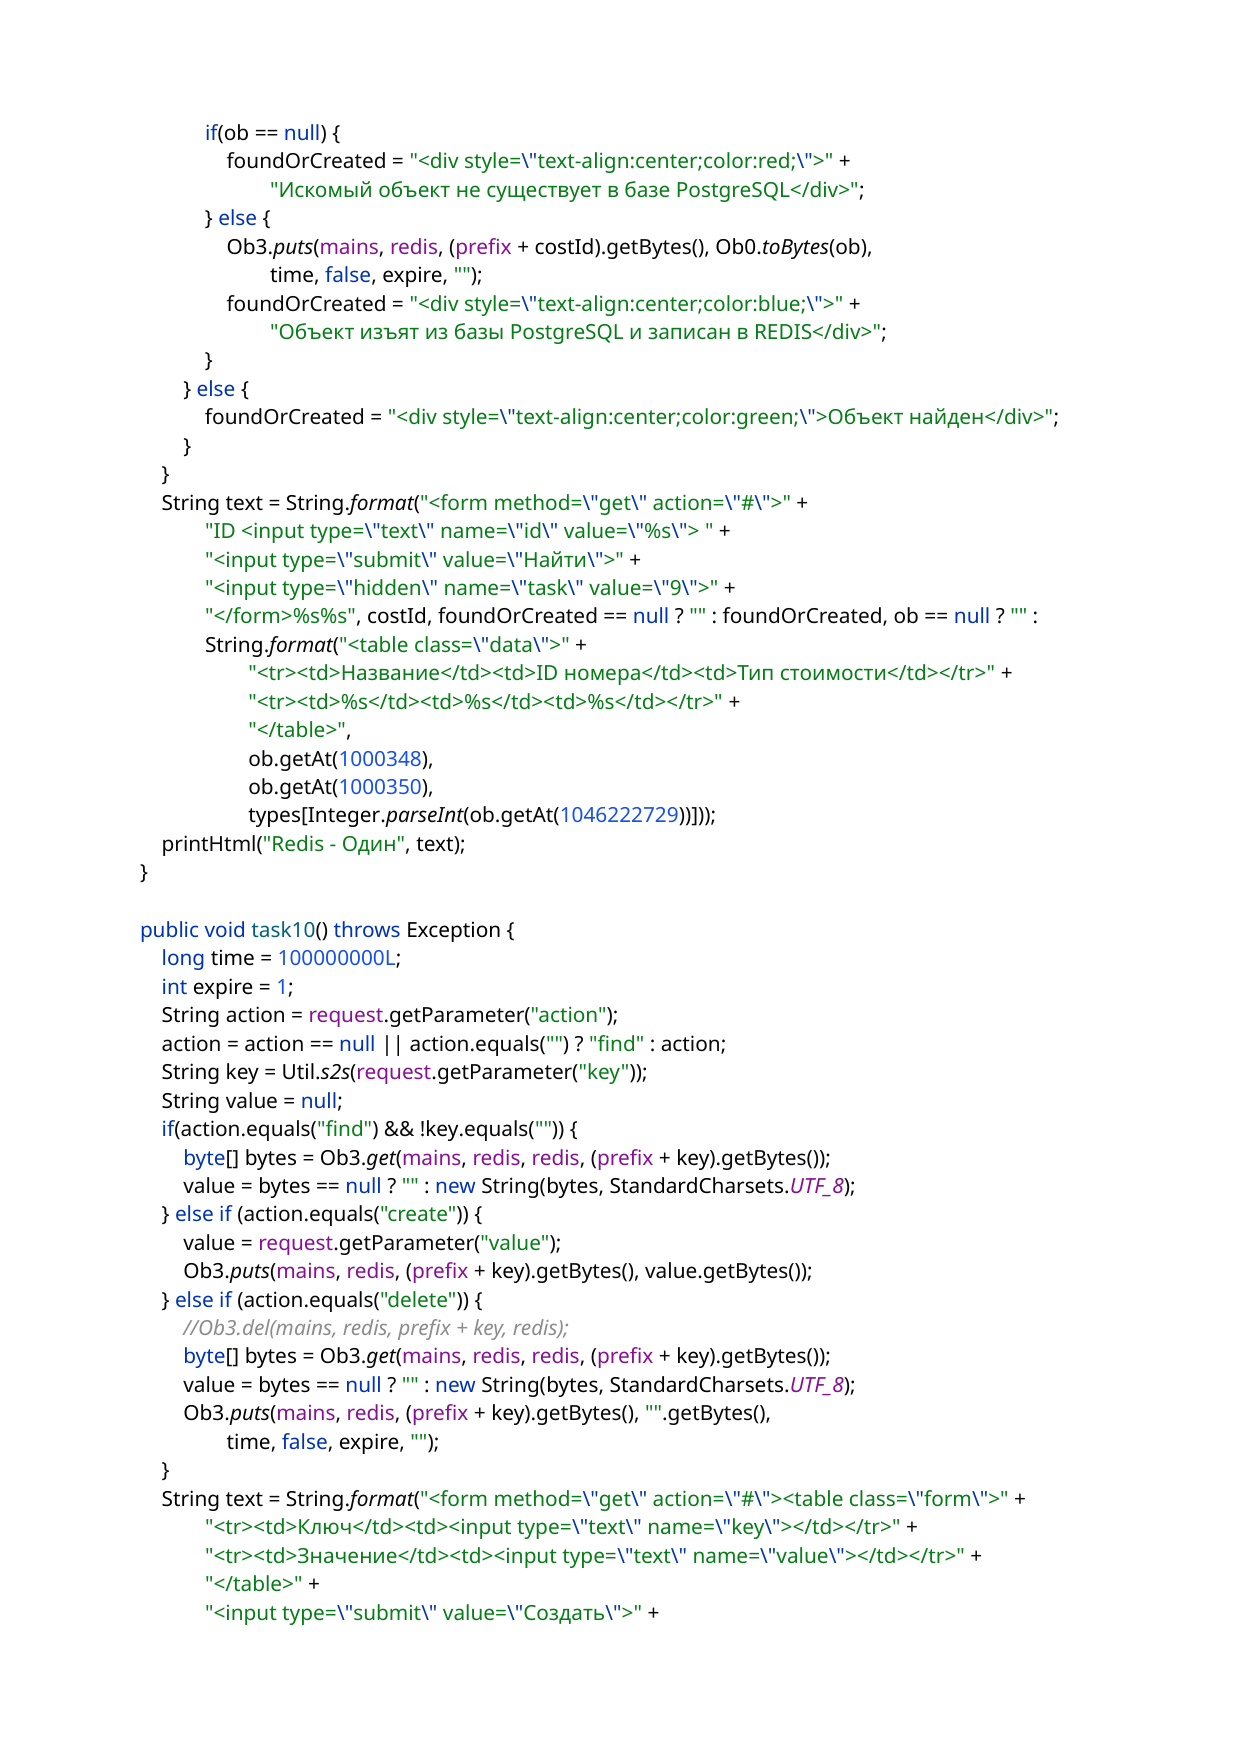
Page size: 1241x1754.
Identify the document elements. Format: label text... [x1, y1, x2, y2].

text if(ob == null) { foundOrCreated = "<div style=\"text-align:center;color:red;\">" + "Искомый объект не существует в базе PostgreSQL</div>"; } else { Ob3.puts(mains, redis, (prefix + costId).getBytes(), Ob0.toBytes(ob), time, false, expire, ""); foundOrCreated = "<div style=\"text-align:center;color:blue;\">" + "Объект изъят из базы PostgreSQL и записан в REDIS</div>"; } } else { foundOrCreated = "<div style=\"text-align:center;color:green;\">Объект найден</div>"; } } String text = String.format("<form method=\"get\" action=\"#\">" + "ID <input type=\"text\" name=\"id\" value=\"%s\"> " + "<input type=\"submit\" value=\"Найти\">" + "<input type=\"hidden\" name=\"task\" value=\"9\">" + "</form>%s%s", costId, foundOrCreated == null ? "" : foundOrCreated, ob == null ? "" : String.format("<table class=\"data\">" + "<tr><td>Название</td><td>ID номера</td><td>Тип стоимости</td></tr>" + "<tr><td>%s</td><td>%s</td><td>%s</td></tr>" + "</table>", ob.getAt(1000348), ob.getAt(1000350), types[Integer.parseInt(ob.getAt(1046222729))])); printHtml("Redis - Один", text); } public void task10() throws Exception { long time = 100000000L; int expire = 1; String action = request.getParameter("action"); action = action == null || action.equals("") ? "find" : action; String key = Util.s2s(request.getParameter("key")); String value = null; if(action.equals("find") && !key.equals("")) { byte[] bytes = Ob3.get(mains, redis, redis, (prefix + key).getBytes()); value = bytes == null ? "" : new String(bytes, StandardCharsets.UTF_8); } else if (action.equals("create")) { value = request.getParameter("value"); Ob3.puts(mains, redis, (prefix + key).getBytes(), value.getBytes()); } else if (action.equals("delete")) { //Ob3.del(mains, redis, prefix + key, redis); byte[] bytes = Ob3.get(mains, redis, redis, (prefix + key).getBytes()); value = bytes == null ? "" : new String(bytes, StandardCharsets.UTF_8); Ob3.puts(mains, redis, (prefix + key).getBytes(), "".getBytes(), time, false, expire, ""); } String text = String.format("<form method=\"get\" action=\"#\"><table class=\"form\">" + "<tr><td>Ключ</td><td><input type=\"text\" name=\"key\"></td></tr>" + "<tr><td>Значение</td><td><input type=\"text\" name=\"value\"></td></tr>" + "</table>" + "<input type=\"submit\" value=\"Создать\">" + [118, 118, 1122, 1626]
